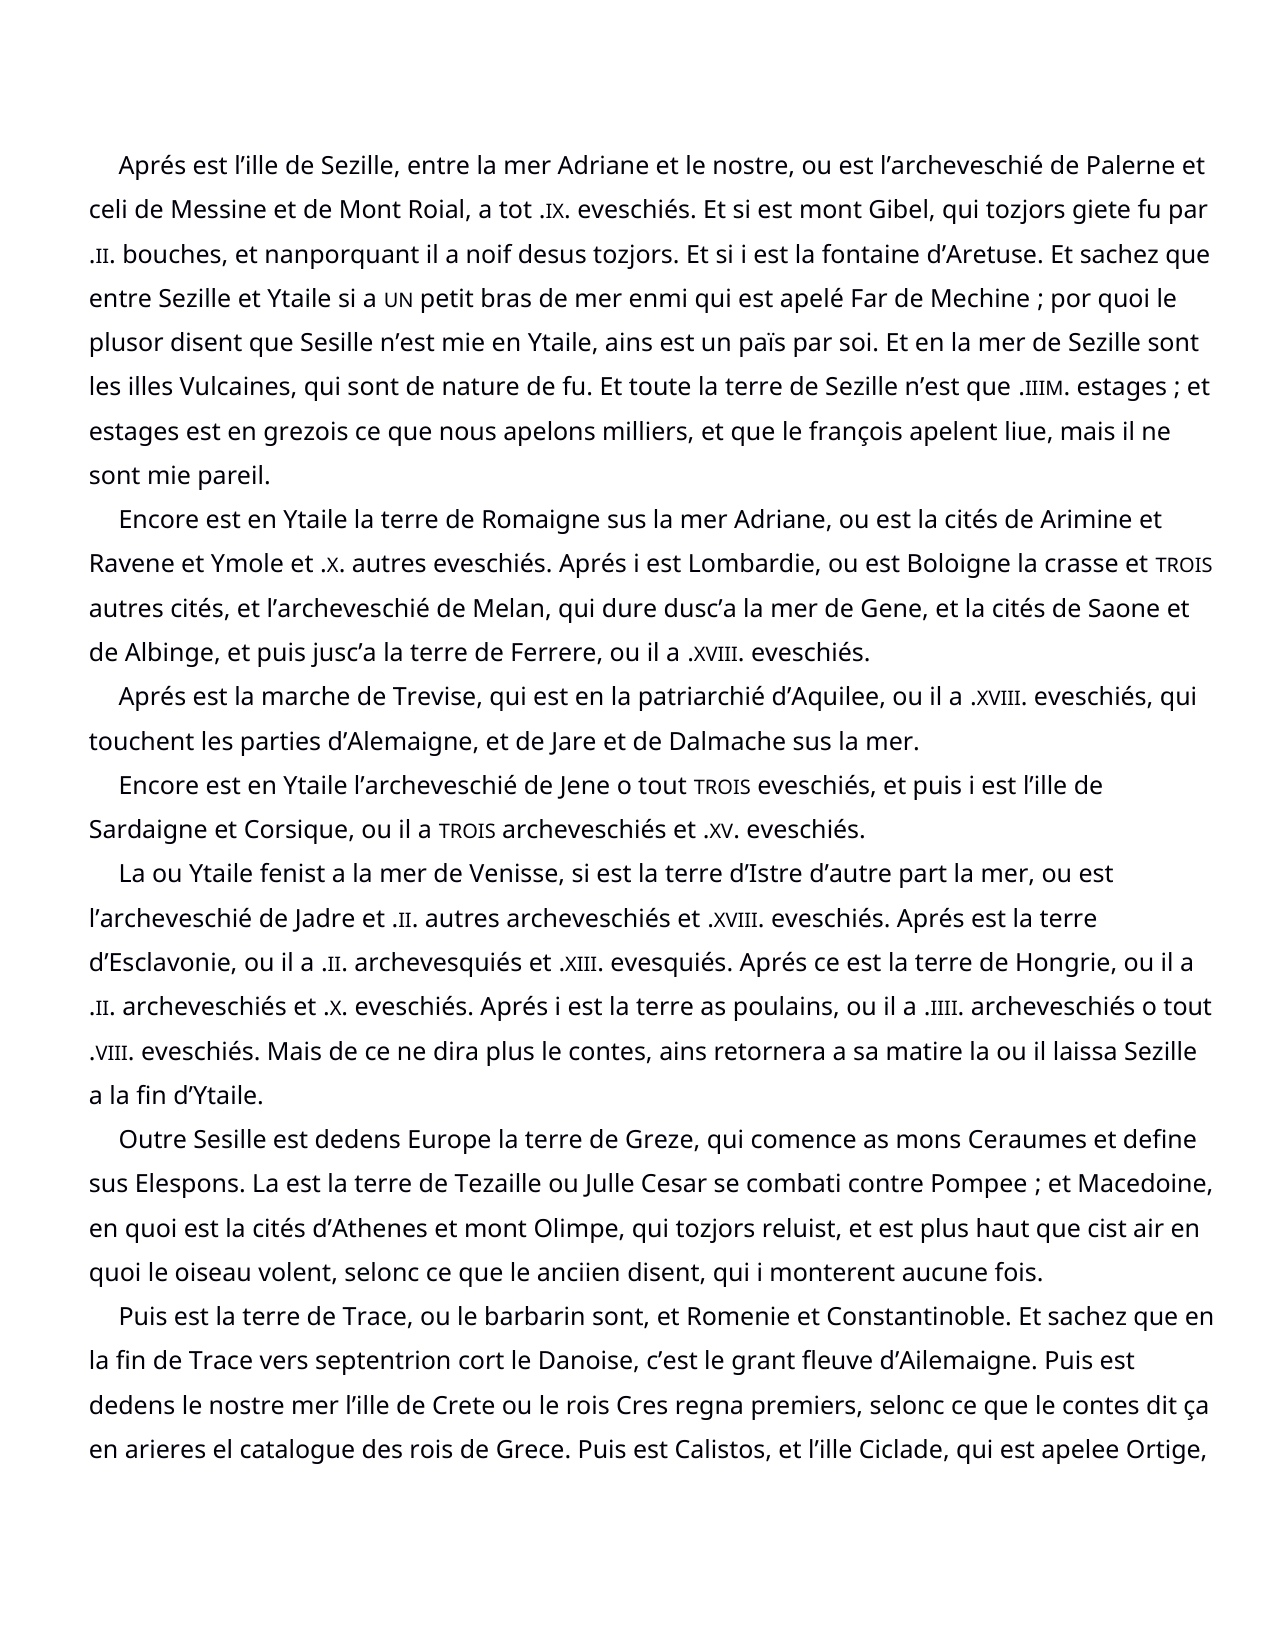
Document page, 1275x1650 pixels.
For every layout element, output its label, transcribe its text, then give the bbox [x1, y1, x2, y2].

text La ou Ytaile fenist a la mer de Venisse, si est la terre d’Istre d’autre part la mer, ou est l’archeveschié de Jadre et .ii. autres archeveschiés et .xviii. eveschiés. Aprés est la terre d’Esclavonie, ou il a .ii. archevesquiés et .xiii. evesquiés. Aprés ce est la terre de Hongrie, ou il a .ii. archeveschiés et .x. eveschiés. Aprés i est la terre as poulains, ou il a .iiii. archeveschiés o tout .viii. eveschiés. Mais de ce ne dira plus le contes, ains retornera a sa matire la ou il laissa Sezille a la fin d’Ytaile. [89, 856, 1216, 1111]
text Aprés est l’ille de Sezille, entre la mer Adriane et le nostre, ou est l’archeveschié de Palerne et celi de Messine et de Mont Roial, a tot .ix. eveschiés. Et si est mont Gibel, qui tozjors giete fu par .ii. bouches, et nanporquant il a noif desus tozjors. Et si i est la fontaine d’Aretuse. Et sachez que entre Sezille et Ytaile si a un petit bras de mer enmi qui est apelé Far de Mechine ; por quoi le plusor disent que Sesille n’est mie en Ytaile, ains est un païs par soi. Et en la mer de Sezille sont les illes Vulcaines, qui sont de nature de fu. Et toute la terre de Sezille n’est que .iiim. estages ; et estages est en grezois ce que nous apelons milliers, et que le françois apelent liue, mais il ne sont mie pareil. [89, 148, 1216, 492]
text Encore est en Ytaile l’archeveschié de Jene o tout trois eveschiés, et puis i est l’ille de Sardaigne et Corsique, ou il a trois archeveschiés et .xv. eveschiés. [89, 767, 1216, 846]
text Aprés est la marche de Trevise, qui est en la patriarchié d’Aquilee, ou il a .xviii. eveschiés, qui touchent les parties d’Alemaigne, et de Jare et de Dalmache sus la mer. [89, 679, 1216, 757]
text Encore est en Ytaile la terre de Romaigne sus la mer Adriane, ou est la cités de Arimine et Ravene et Ymole et .x. autres eveschiés. Aprés i est Lombardie, ou est Boloigne la crasse et trois autres cités, et l’archeveschié de Melan, qui dure dusc’a la mer de Gene, et la cités de Saone et de Albinge, et puis jusc’a la terre de Ferrere, ou il a .xviii. eveschiés. [89, 502, 1216, 669]
text Outre Sesille est dedens Europe la terre de Greze, qui comence as mons Ceraumes et define sus Elespons. La est la terre de Tezaille ou Julle Cesar se combati contre Pompee ; et Macedoine, en quoi est la cités d’Athenes et mont Olimpe, qui tozjors reluist, et est plus haut que cist air en quoi le oiseau volent, selonc ce que le anciien disent, qui i monterent aucune fois. [89, 1122, 1216, 1288]
text Puis est la terre de Trace, ou le barbarin sont, et Romenie et Constantinoble. Et sachez que en la fin de Trace vers septentrion cort le Danoise, c’est le grant fleuve d’Ailemaigne. Puis est dedens le nostre mer l’ille de Crete ou le rois Cres regna premiers, selonc ce que le contes dit ça en arieres el catalogue des rois de Grece. Puis est Calistos, et l’ille Ciclade, qui est apelee Ortige, [89, 1299, 1216, 1466]
